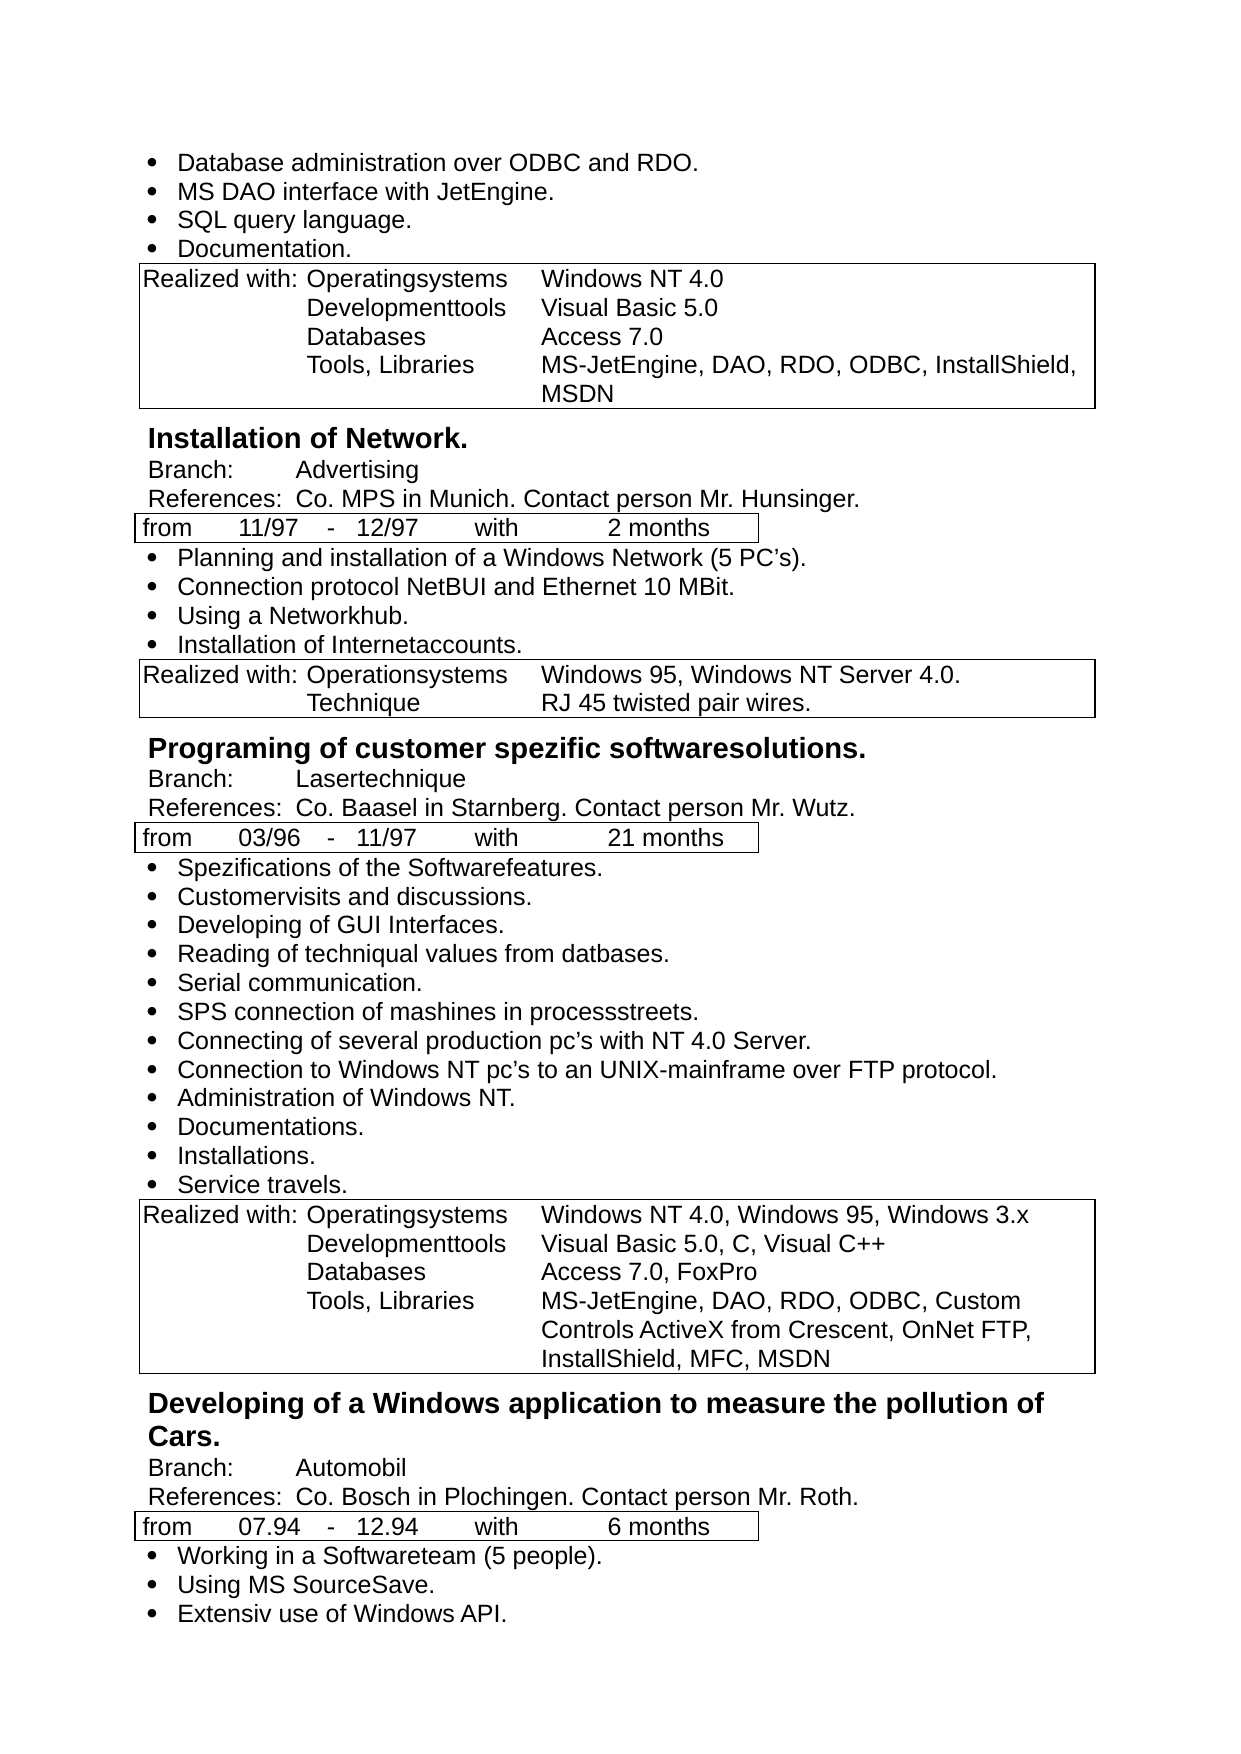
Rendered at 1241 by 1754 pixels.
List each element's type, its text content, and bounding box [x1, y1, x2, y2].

table_header Operationsystems [303, 660, 538, 688]
list Reading of techniqual values from datbases. [148, 939, 1104, 968]
table_cell Visual Basic 5.0 [538, 293, 1094, 322]
list Connection to Windows NT pc’s to an UNIX-mainframe over FTP protocol. [148, 1054, 1104, 1083]
list Database administration over ODBC and RDO. [148, 148, 1104, 176]
subtitle Programing of customer spezific softwaresolutions. [148, 731, 1104, 764]
table_cell MS-JetEngine, DAO, RDO, ODBC, Custom Controls ActiveX from Crescent, OnNet FTP, InstallShield, MFC, MSDN [538, 1286, 1094, 1372]
table_header with [467, 1512, 600, 1540]
table_cell Developmenttools [303, 293, 538, 322]
list Serial communication. [148, 968, 1104, 997]
text Branch: Automobil [148, 1453, 1104, 1482]
list Service travels. [148, 1170, 1104, 1199]
table_header 03/96 [231, 823, 319, 852]
subtitle Developing of a Windows application to measure the pollution of Cars. [148, 1386, 1104, 1453]
list Documentations. [148, 1112, 1104, 1141]
table_header 6 months [600, 1512, 758, 1540]
table_header Windows NT 4.0 [538, 264, 1094, 293]
table_header 07.94 [231, 1512, 319, 1540]
table_cell [140, 350, 303, 408]
text References: Co. MPS in Munich. Contact person Mr. Hunsinger. [148, 484, 1104, 512]
table_cell Tools, Libraries [303, 350, 538, 408]
list SPS connection of mashines in processstreets. [148, 997, 1104, 1026]
list Extensiv use of Windows API. [148, 1599, 1104, 1628]
table_header 21 months [600, 823, 758, 852]
table_cell Databases [303, 322, 538, 350]
table_header 12.94 [349, 1512, 467, 1540]
table_header Realized with: [140, 660, 303, 688]
table_header 2 months [600, 514, 758, 542]
text References: Co. Baasel in Starnberg. Contact person Mr. Wutz. [148, 793, 1104, 822]
list Developing of GUI Interfaces. [148, 910, 1104, 939]
list Planning and installation of a Windows Network (5 PC’s). [148, 543, 1104, 572]
list Spezifications of the Softwarefeatures. [148, 853, 1104, 881]
table_cell [140, 322, 303, 350]
list SQL query language. [148, 205, 1104, 234]
table_header from [136, 823, 231, 852]
list Working in a Softwareteam (5 people). [148, 1541, 1104, 1570]
table_header Windows NT 4.0, Windows 95, Windows 3.x [538, 1200, 1094, 1229]
table_cell Visual Basic 5.0, C, Visual C++ [538, 1229, 1094, 1257]
table_cell [140, 293, 303, 322]
table_header from [136, 514, 231, 542]
list Administration of Windows NT. [148, 1083, 1104, 1112]
table_header Realized with: [140, 264, 303, 293]
table_header Realized with: [140, 1200, 303, 1229]
table_cell [140, 1286, 303, 1372]
table_header from [136, 1512, 231, 1540]
table_header 11/97 [349, 823, 467, 852]
text Branch: Advertising [148, 455, 1104, 484]
list Installations. [148, 1141, 1104, 1170]
subtitle Installation of Network. [148, 421, 1104, 455]
table_header with [467, 514, 600, 542]
text Branch: Lasertechnique [148, 764, 1104, 793]
table_header Operatingsystems [303, 264, 538, 293]
list Documentation. [148, 234, 1104, 263]
table_cell Tools, Libraries [303, 1286, 538, 1372]
table_header Operatingsystems [303, 1200, 538, 1229]
table_cell MS-JetEngine, DAO, RDO, ODBC, InstallShield, MSDN [538, 350, 1094, 408]
table_header Windows 95, Windows NT Server 4.0. [538, 660, 1094, 688]
table_header - [319, 1512, 349, 1540]
table_cell Access 7.0, FoxPro [538, 1258, 1094, 1286]
list Installation of Internetaccounts. [148, 630, 1104, 659]
list Using a Networkhub. [148, 601, 1104, 630]
table_cell [140, 689, 303, 717]
table_cell Developmenttools [303, 1229, 538, 1257]
table_header 12/97 [349, 514, 467, 542]
table_cell RJ 45 twisted pair wires. [538, 689, 1094, 717]
table_header - [319, 514, 349, 542]
table_cell [140, 1229, 303, 1257]
table_cell Technique [303, 689, 538, 717]
list Using MS SourceSave. [148, 1570, 1104, 1599]
table_header with [467, 823, 600, 852]
list Connecting of several production pc’s with NT 4.0 Server. [148, 1026, 1104, 1054]
table_cell [140, 1258, 303, 1286]
list Customervisits and discussions. [148, 881, 1104, 910]
table_cell Databases [303, 1258, 538, 1286]
list Connection protocol NetBUI and Ethernet 10 MBit. [148, 572, 1104, 601]
table_header - [319, 823, 349, 852]
table_header 11/97 [231, 514, 319, 542]
list MS DAO interface with JetEngine. [148, 176, 1104, 205]
table_cell Access 7.0 [538, 322, 1094, 350]
text References: Co. Bosch in Plochingen. Contact person Mr. Roth. [148, 1482, 1104, 1511]
